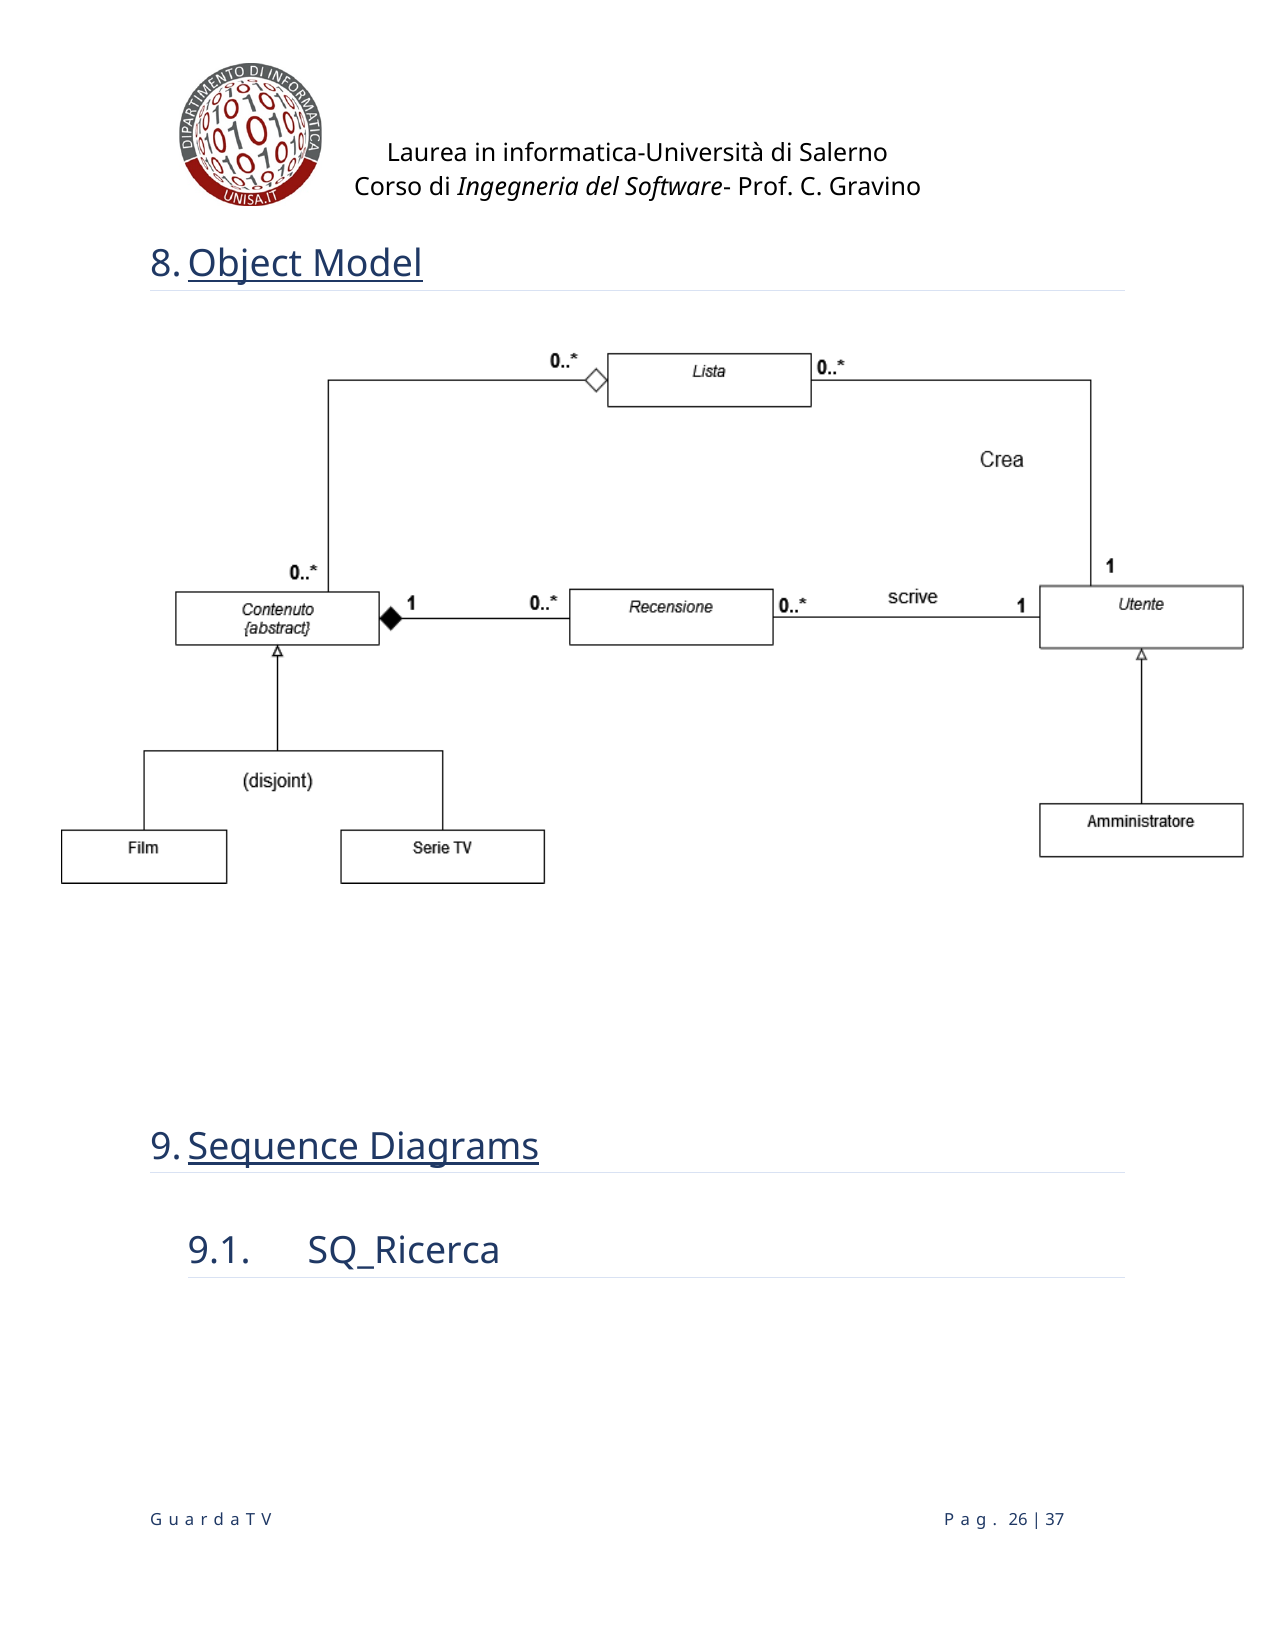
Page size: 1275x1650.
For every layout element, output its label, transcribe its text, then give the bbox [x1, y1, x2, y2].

list SQ_Ricerca [187, 1223, 1125, 1277]
list Object Model [150, 236, 1125, 290]
list Sequence Diagrams [150, 1119, 1125, 1172]
